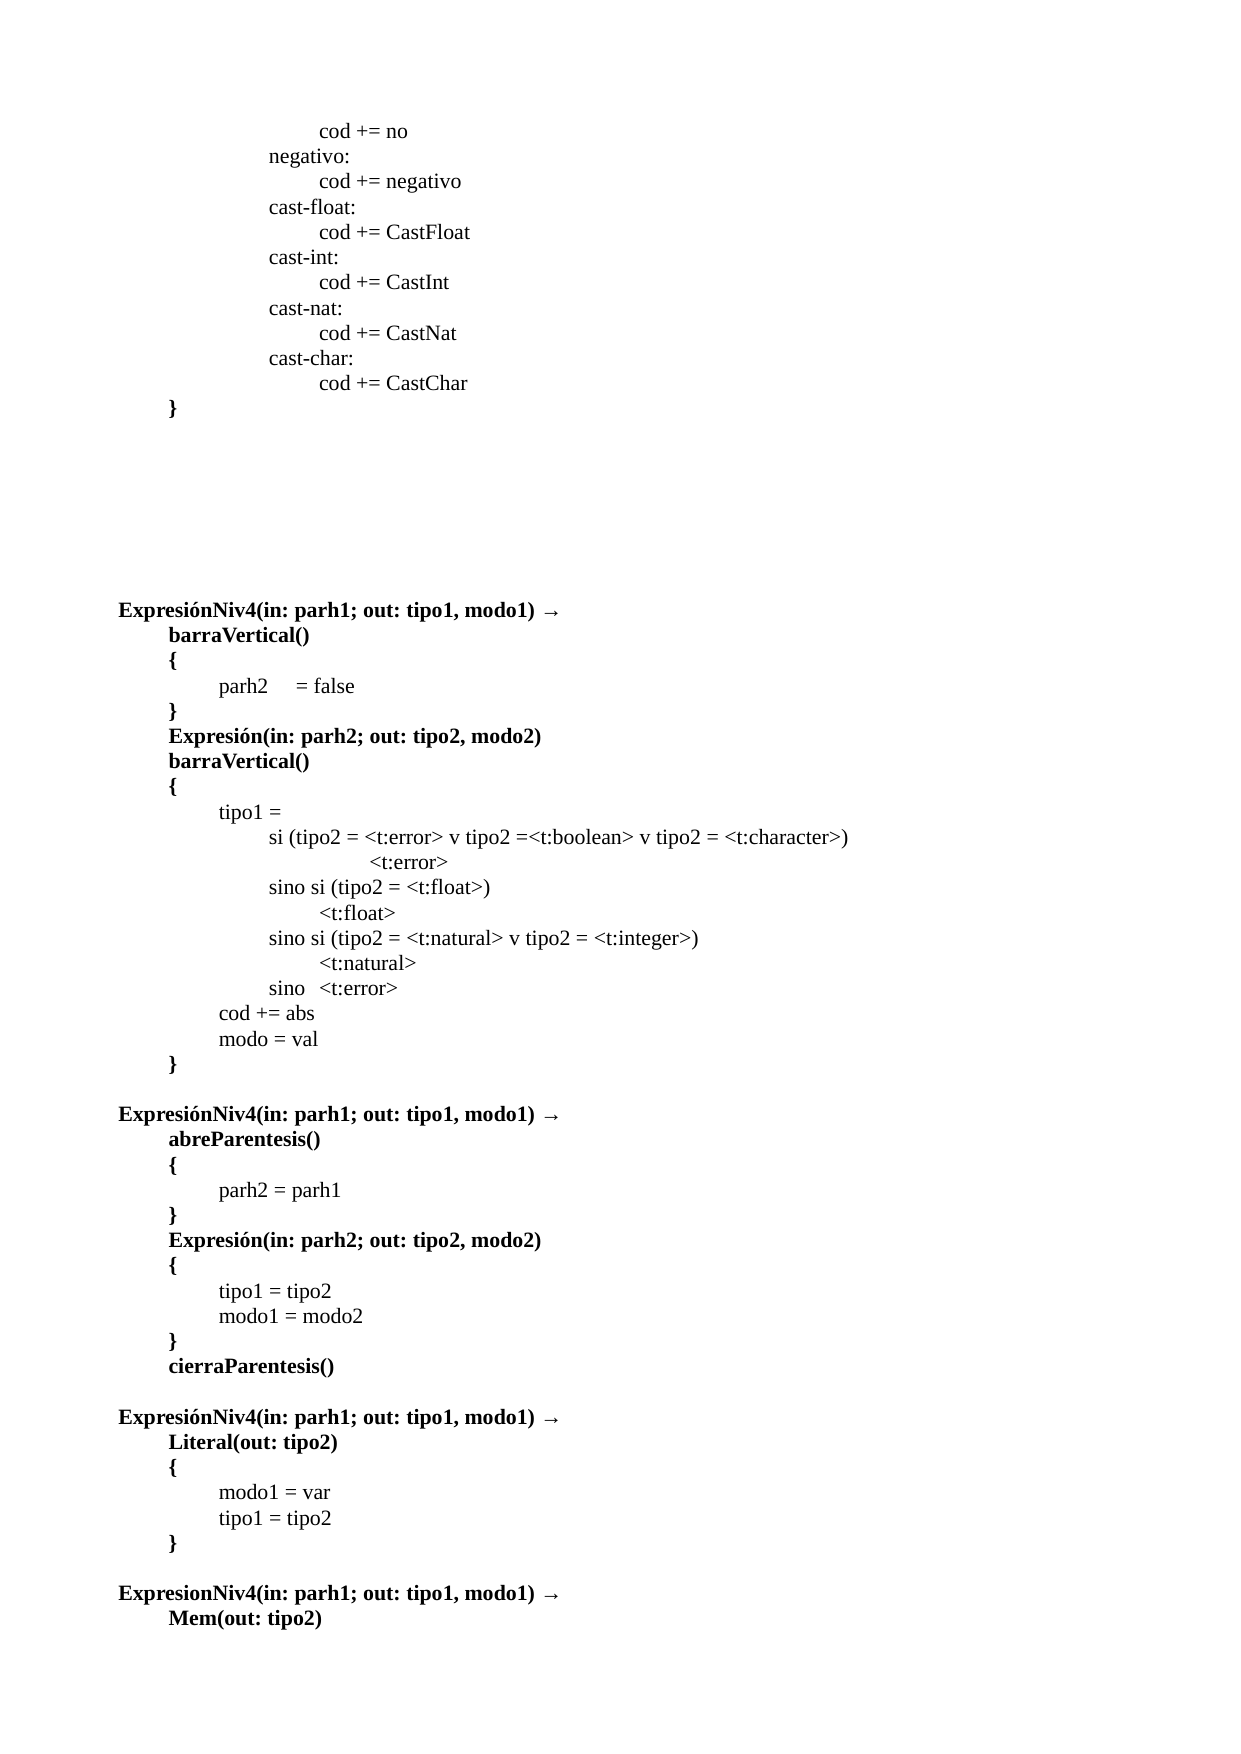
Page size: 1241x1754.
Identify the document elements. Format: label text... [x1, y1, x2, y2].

text cast-nat: [118, 294, 1122, 320]
text Mem(out: tipo2) [168, 1605, 1122, 1631]
text modo1 = var [118, 1479, 1122, 1504]
text } [168, 1530, 1122, 1555]
text cast-float: [118, 194, 1122, 219]
text cast-int: [118, 244, 1122, 269]
text Expresión(in: parh2; out: tipo2, modo2) [168, 723, 1122, 748]
text <t:error> [118, 849, 1122, 874]
text { [168, 773, 1122, 799]
text ExpresiónNiv4(in: parh1; out: tipo1, modo1) → [118, 1101, 1122, 1126]
text <t:natural> [118, 950, 1122, 975]
text } [168, 395, 1122, 421]
text si (tipo2 = <t:error> v tipo2 =<t:boolean> v tipo2 = <t:character>) [118, 824, 1122, 849]
text } [168, 1051, 1122, 1076]
text sino si (tipo2 = <t:natural> v tipo2 = <t:integer>) [118, 925, 1122, 950]
text barraVertical() [118, 622, 1122, 647]
text Literal(out: tipo2) [168, 1429, 1122, 1454]
text tipo1 = [168, 799, 1122, 824]
text tipo1 = tipo2 [118, 1504, 1122, 1530]
text ExpresiónNiv4(in: parh1; out: tipo1, modo1) → [118, 597, 1122, 622]
text ExpresiónNiv4(in: parh1; out: tipo1, modo1) → [118, 1404, 1122, 1429]
text { [168, 1252, 1122, 1278]
text sino si (tipo2 = <t:float>) [118, 874, 1122, 899]
text } [168, 698, 1122, 723]
text } [168, 1328, 1122, 1353]
text modo = val [118, 1026, 1122, 1051]
text cod += CastInt [118, 269, 1122, 294]
text cod += negativo [118, 168, 1122, 194]
text parh2 = parh1 [168, 1177, 1122, 1202]
text cod += CastFloat [118, 219, 1122, 244]
text cod += abs [118, 1000, 1122, 1026]
text } [168, 1202, 1122, 1227]
text barraVertical() [168, 748, 1122, 773]
text negativo: [118, 143, 1122, 168]
text <t:float> [118, 899, 1122, 925]
text cast-char: [118, 345, 1122, 370]
text ExpresionNiv4(in: parh1; out: tipo1, modo1) → [118, 1580, 1122, 1605]
text { [168, 1152, 1122, 1177]
text { [168, 647, 1122, 673]
text { [168, 1454, 1122, 1479]
text tipo1 = tipo2 [118, 1278, 1122, 1303]
text Expresión(in: parh2; out: tipo2, modo2) [168, 1227, 1122, 1252]
text cod += CastChar [118, 370, 1122, 395]
text sino <t:error> [118, 975, 1122, 1000]
text cierraParentesis() [168, 1353, 1122, 1378]
text cod += no [118, 118, 1122, 143]
text parh2 = false [168, 673, 1122, 698]
text cod += CastNat [118, 320, 1122, 345]
text abreParentesis() [118, 1126, 1122, 1152]
text modo1 = modo2 [118, 1303, 1122, 1328]
